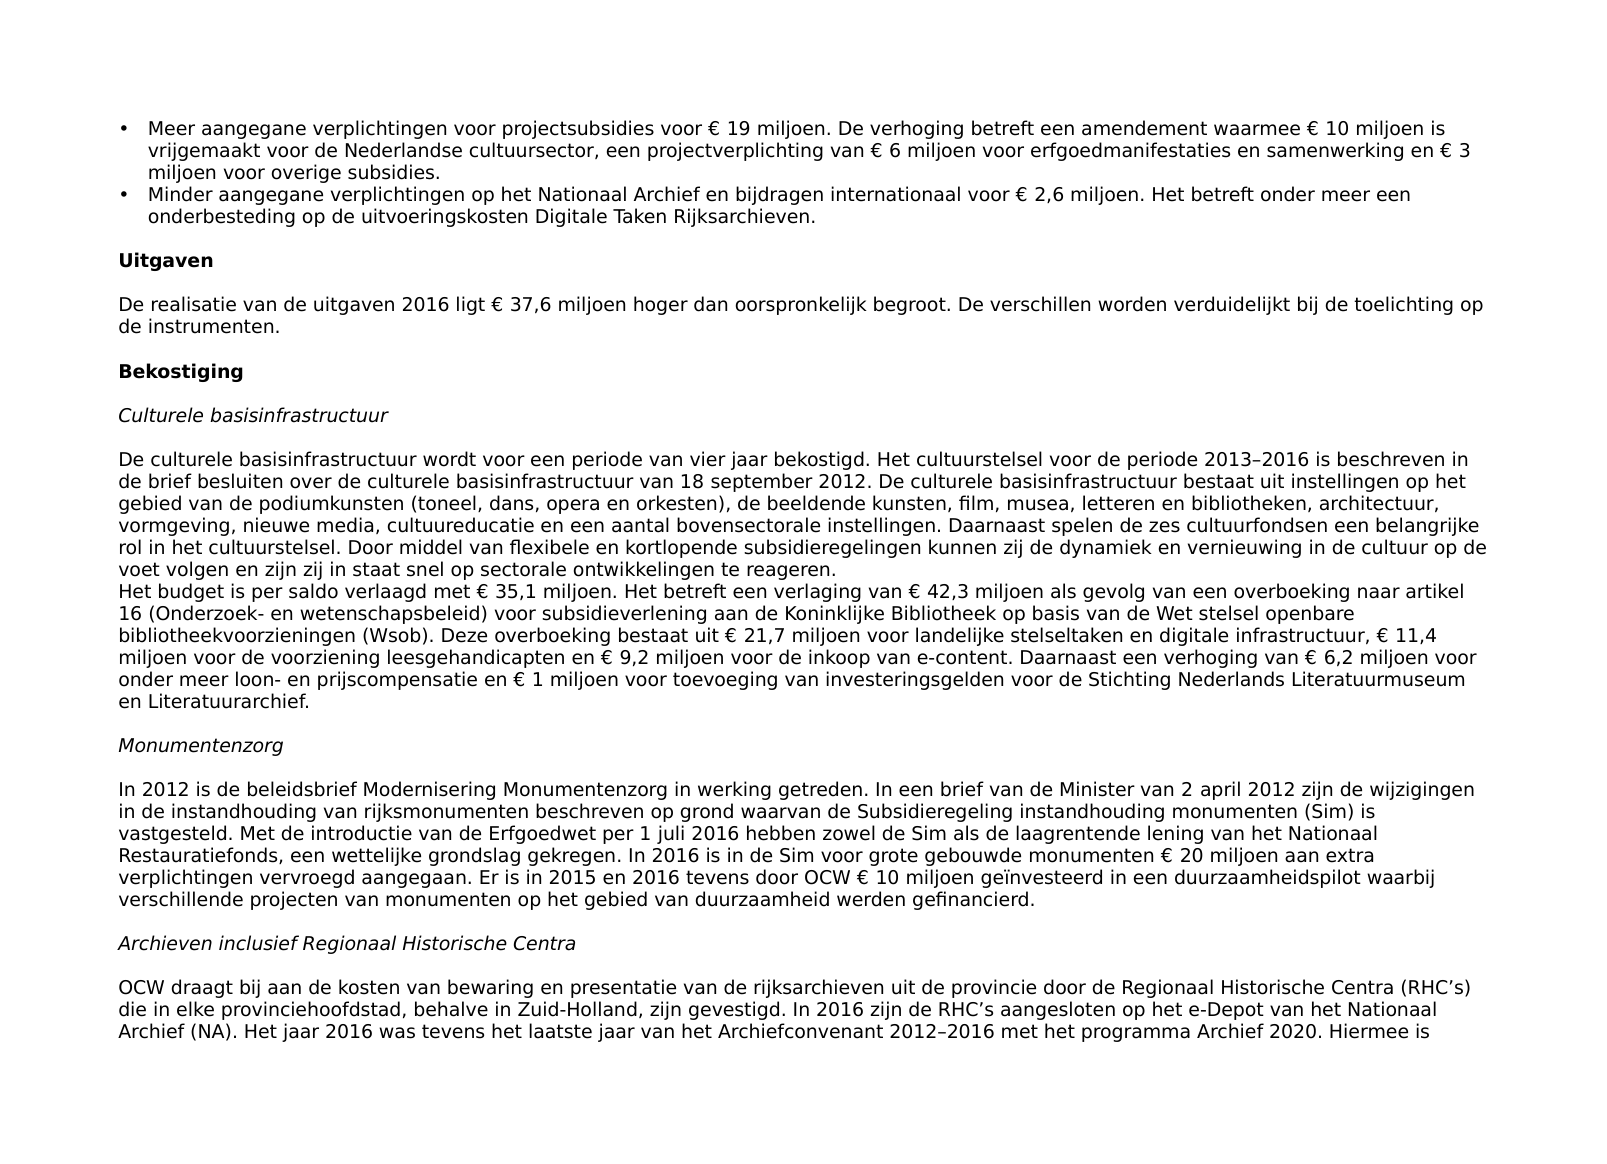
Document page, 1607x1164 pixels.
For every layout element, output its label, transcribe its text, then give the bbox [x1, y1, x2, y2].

subtitle Culturele basisinfrastructuur [118, 405, 1488, 427]
subtitle Monumentenzorg [118, 735, 1488, 757]
text De culturele basisinfrastructuur wordt voor een periode van vier jaar bekostigd. Het cultuurstelsel voor de periode 2013–2016 is beschreven in de brief besluiten over de culturele basisinfrastructuur van 18 september 2012. De culturele basisinfrastructuur bestaat uit instellingen op het gebied van de podiumkunsten (toneel, dans, opera en orkesten), de beeldende kunsten, film, musea, letteren en bibliotheken, architectuur, vormgeving, nieuwe media, cultuureducatie en een aantal bovensectorale instellingen. Daarnaast spelen de zes cultuurfondsen een belangrijke rol in het cultuurstelsel. Door middel van flexibele en kortlopende subsidieregelingen kunnen zij de dynamiek en vernieuwing in de cultuur op de voet volgen en zijn zij in staat snel op sectorale ontwikkelingen te reageren. [118, 449, 1488, 581]
text De realisatie van de uitgaven 2016 ligt € 37,6 miljoen hoger dan oorspronkelijk begroot. De verschillen worden verduidelijkt bij de toelichting op de instrumenten. [118, 294, 1488, 338]
subtitle Bekostiging [118, 361, 1488, 382]
text Het budget is per saldo verlaagd met € 35,1 miljoen. Het betreft een verlaging van € 42,3 miljoen als gevolg van een overboeking naar artikel 16 (Onderzoek- en wetenschapsbeleid) voor subsidieverlening aan de Koninklijke Bibliotheek op basis van de Wet stelsel openbare bibliotheekvoorzieningen (Wsob). Deze overboeking bestaat uit € 21,7 miljoen voor landelijke stelseltaken en digitale infrastructuur, € 11,4 miljoen voor de voorziening leesgehandicapten en € 9,2 miljoen voor de inkoop van e-content. Daarnaast een verhoging van € 6,2 miljoen voor onder meer loon- en prijscompensatie en € 1 miljoen voor toevoeging van investeringsgelden voor de Stichting Nederlands Literatuurmuseum en Literatuurarchief. [118, 581, 1488, 713]
subtitle Uitgaven [118, 250, 1488, 272]
subtitle Archieven inclusief Regionaal Historische Centra [118, 933, 1488, 955]
text • Minder aangegane verplichtingen op het Nationaal Archief en bijdragen internationaal voor € 2,6 miljoen. Het betreft onder meer een onderbesteding op de uitvoeringskosten Digitale Taken Rijksarchieven. [118, 184, 1488, 228]
text OCW draagt bij aan de kosten van bewaring en presentatie van de rijksarchieven uit de provincie door de Regionaal Historische Centra (RHC’s) die in elke provinciehoofdstad, behalve in Zuid-Holland, zijn gevestigd. In 2016 zijn de RHC’s aangesloten op het e-Depot van het Nationaal Archief (NA). Het jaar 2016 was tevens het laatste jaar van het Archiefconvenant 2012–2016 met het programma Archief 2020. Hiermee is [118, 977, 1488, 1043]
text In 2012 is de beleidsbrief Modernisering Monumentenzorg in werking getreden. In een brief van de Minister van 2 april 2012 zijn de wijzigingen in de instandhouding van rijksmonumenten beschreven op grond waarvan de Subsidieregeling instandhouding monumenten (Sim) is vastgesteld. Met de introductie van de Erfgoedwet per 1 juli 2016 hebben zowel de Sim als de laagrentende lening van het Nationaal Restauratiefonds, een wettelijke grondslag gekregen. In 2016 is in de Sim voor grote gebouwde monumenten € 20 miljoen aan extra verplichtingen vervroegd aangegaan. Er is in 2015 en 2016 tevens door OCW € 10 miljoen geïnvesteerd in een duurzaamheidspilot waarbij verschillende projecten van monumenten op het gebied van duurzaamheid werden gefinancierd. [118, 779, 1488, 911]
text • Meer aangegane verplichtingen voor projectsubsidies voor € 19 miljoen. De verhoging betreft een amendement waarmee € 10 miljoen is vrijgemaakt voor de Nederlandse cultuursector, een projectverplichting van € 6 miljoen voor erfgoedmanifestaties en samenwerking en € 3 miljoen voor overige subsidies. [118, 118, 1488, 184]
